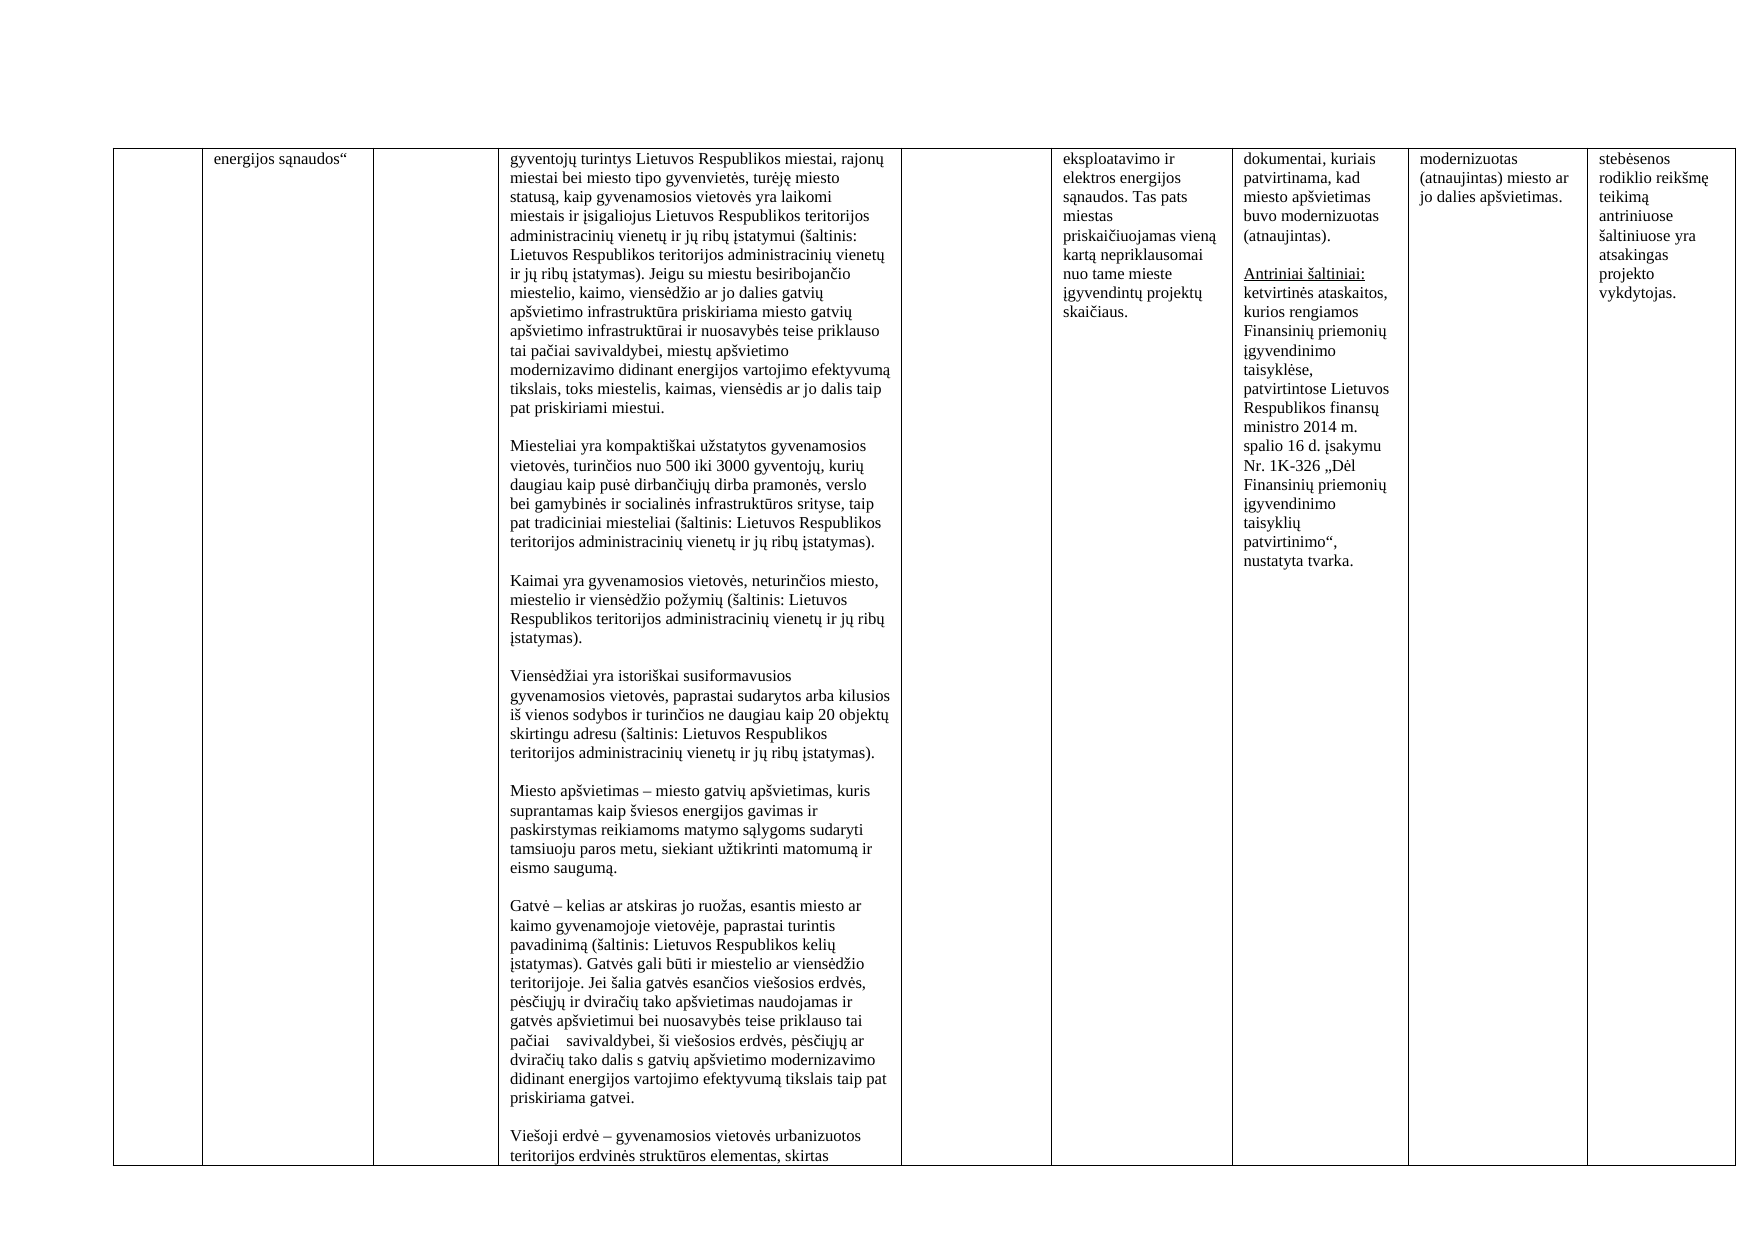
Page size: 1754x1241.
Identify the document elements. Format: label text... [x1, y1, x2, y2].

table_cell eksploatavimo ir elektros energijos sąnaudos. Tas pats miestas priskaičiuojamas vieną kartą nepriklausomai nuo tame mieste įgyvendintų projektų skaičiaus. [1052, 149, 1232, 1164]
table_cell modernizuotas (atnaujintas) miesto ar jo dalies apšvietimas. [1409, 149, 1587, 1164]
table_cell [374, 149, 498, 1164]
table_cell [902, 149, 1051, 1164]
table_cell [114, 149, 202, 1164]
table_cell stebėsenos rodiklio reikšmę teikimą antriniuose šaltiniuose yra atsakingas projekto vykdytojas. [1588, 149, 1735, 1164]
table_cell energijos sąnaudos“ [203, 149, 373, 1164]
table_cell gyventojų turintys Lietuvos Respublikos miestai, rajonų miestai bei miesto tipo gyvenvietės, turėję miesto statusą, kaip gyvenamosios vietovės yra laikomi miestais ir įsigaliojus Lietuvos Respublikos teritorijos administracinių vienetų ir jų ribų įstatymui (šaltinis: Lietuvos Respublikos teritorijos administracinių vienetų ir jų ribų įstatymas). Jeigu su miestu besiribojančio miestelio, kaimo, viensėdžio ar jo dalies gatvių apšvietimo infrastruktūra priskiriama miesto gatvių apšvietimo infrastruktūrai ir nuosavybės teise priklauso tai pačiai savivaldybei, miestų apšvietimo modernizavimo didinant energijos vartojimo efektyvumą tikslais, toks miestelis, kaimas, viensėdis ar jo dalis taip pat priskiriami miestui. Miesteliai yra kompaktiškai užstatytos gyvenamosios vietovės, turinčios nuo 500 iki 3000 gyventojų, kurių daugiau kaip pusė dirbančiųjų dirba pramonės, verslo bei gamybinės ir socialinės infrastruktūros srityse, taip pat tradiciniai miesteliai (šaltinis: Lietuvos Respublikos teritorijos administracinių vienetų ir jų ribų įstatymas). Kaimai yra gyvenamosios vietovės, neturinčios miesto, miestelio ir viensėdžio požymių (šaltinis: Lietuvos Respublikos teritorijos administracinių vienetų ir jų ribų įstatymas). Viensėdžiai yra istoriškai susiformavusios gyvenamosios vietovės, paprastai sudarytos arba kilusios iš vienos sodybos ir turinčios ne daugiau kaip 20 objektų skirtingu adresu (šaltinis: Lietuvos Respublikos teritorijos administracinių vienetų ir jų ribų įstatymas). Miesto apšvietimas – miesto gatvių apšvietimas, kuris suprantamas kaip šviesos energijos gavimas ir paskirstymas reikiamoms matymo sąlygoms sudaryti tamsiuoju paros metu, siekiant užtikrinti matomumą ir eismo saugumą. Gatvė – kelias ar atskiras jo ruožas, esantis miesto ar kaimo gyvenamojoje vietovėje, paprastai turintis pavadinimą (šaltinis: Lietuvos Respublikos kelių įstatymas). Gatvės gali būti ir miestelio ar viensėdžio teritorijoje. Jei šalia gatvės esančios viešosios erdvės, pėsčiųjų ir dviračių tako apšvietimas naudojamas ir gatvės apšvietimui bei nuosavybės teise priklauso tai pačiai savivaldybei, ši viešosios erdvės, pėsčiųjų ar dviračių tako dalis s gatvių apšvietimo modernizavimo didinant energijos vartojimo efektyvumą tikslais taip pat priskiriama gatvei. Viešoji erdvė – gyvenamosios vietovės urbanizuotos teritorijos erdvinės struktūros elementas, skirtas [499, 149, 901, 1164]
table_cell dokumentai, kuriais patvirtinama, kad miesto apšvietimas buvo modernizuotas (atnaujintas). Antriniai šaltiniai: ketvirtinės ataskaitos, kurios rengiamos Finansinių priemonių įgyvendinimo taisyklėse, patvirtintose Lietuvos Respublikos finansų ministro 2014 m. spalio 16 d. įsakymu Nr. 1K-326 „Dėl Finansinių priemonių įgyvendinimo taisyklių patvirtinimo“, nustatyta tvarka. [1233, 149, 1408, 1164]
